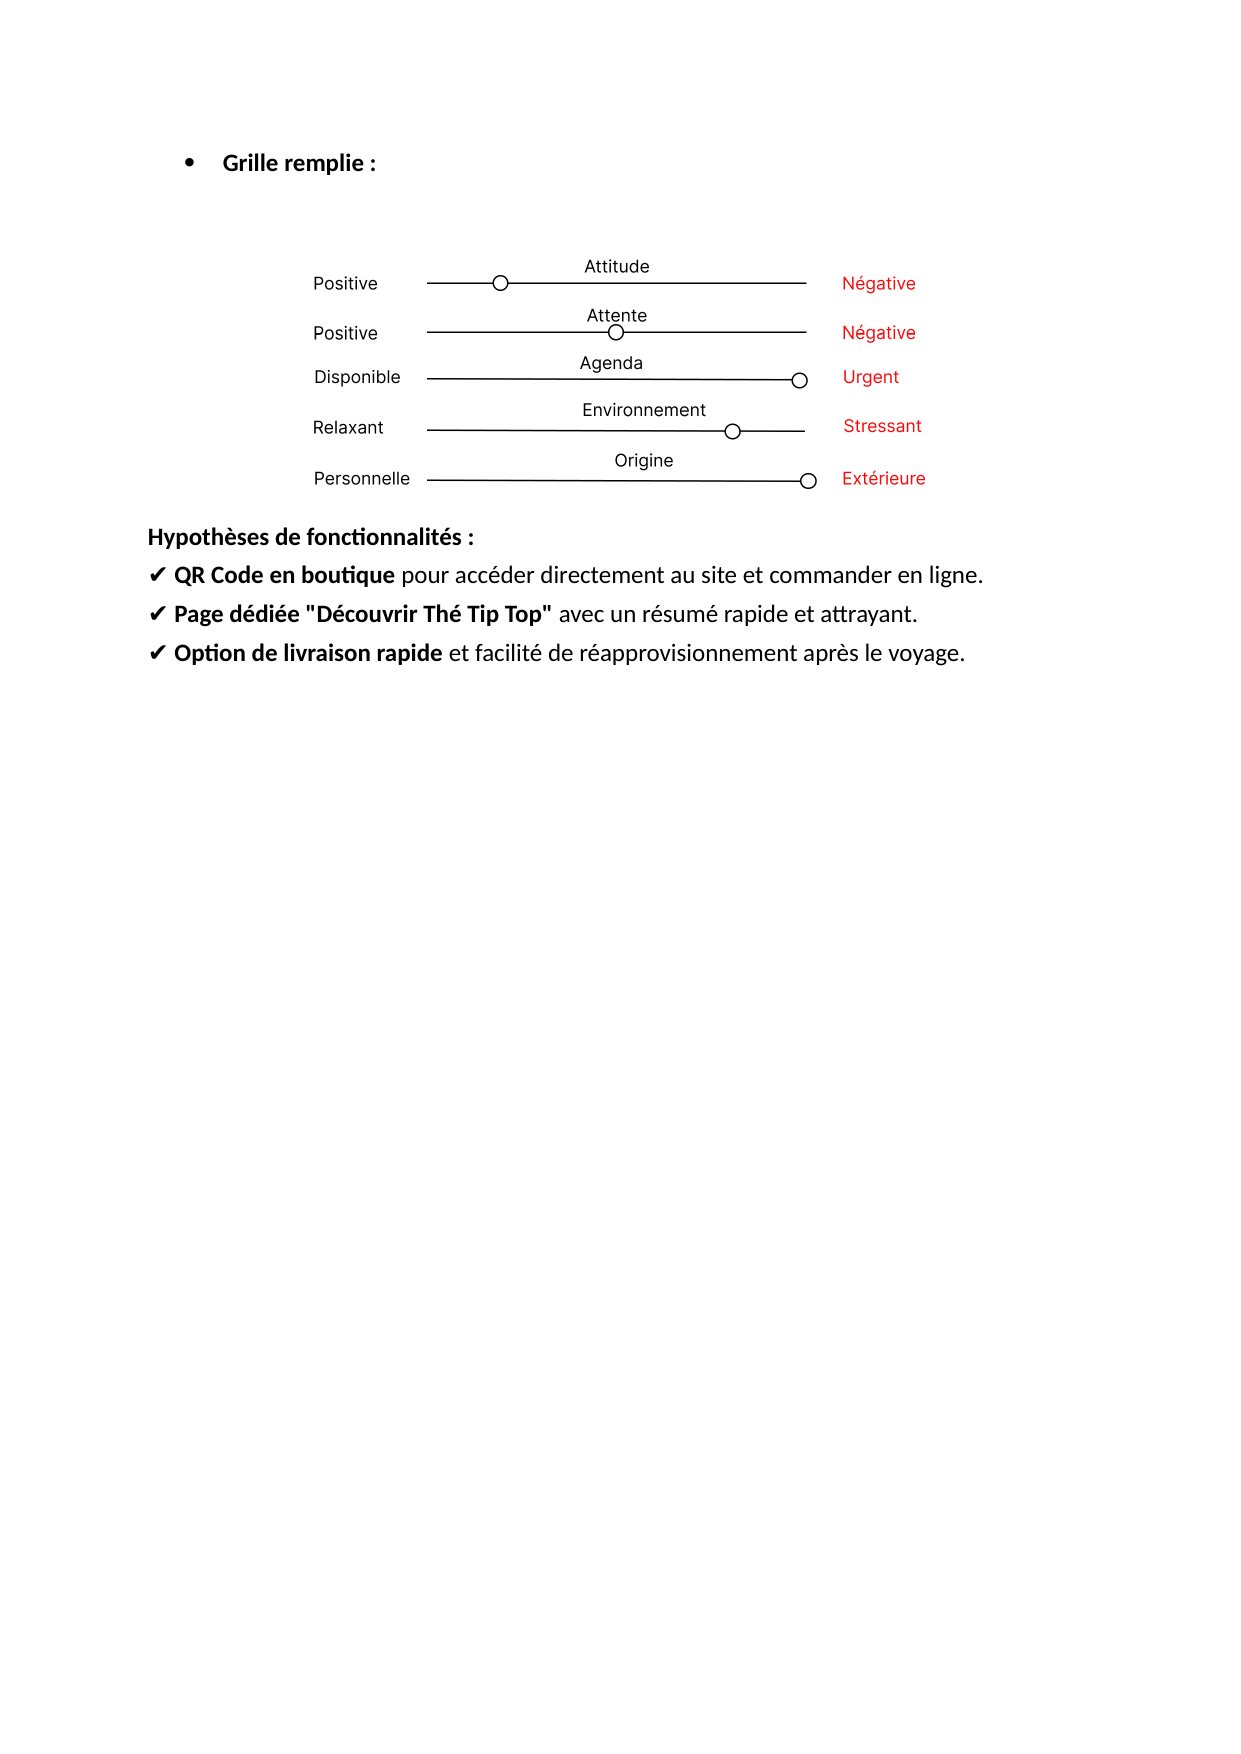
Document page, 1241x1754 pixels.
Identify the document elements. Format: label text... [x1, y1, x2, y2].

list Grille remplie : [185, 148, 1093, 178]
text Hypothèses de fonctionnalités : ✔ QR Code en boutique pour accéder directement au site et commander en ligne. ✔ Page dédiée "Découvrir Thé Tip Top" avec un résumé rapide et attrayant. ✔ Option de livraison rapide et facilité de réapprovisionnement après le voyage. [148, 521, 1093, 669]
